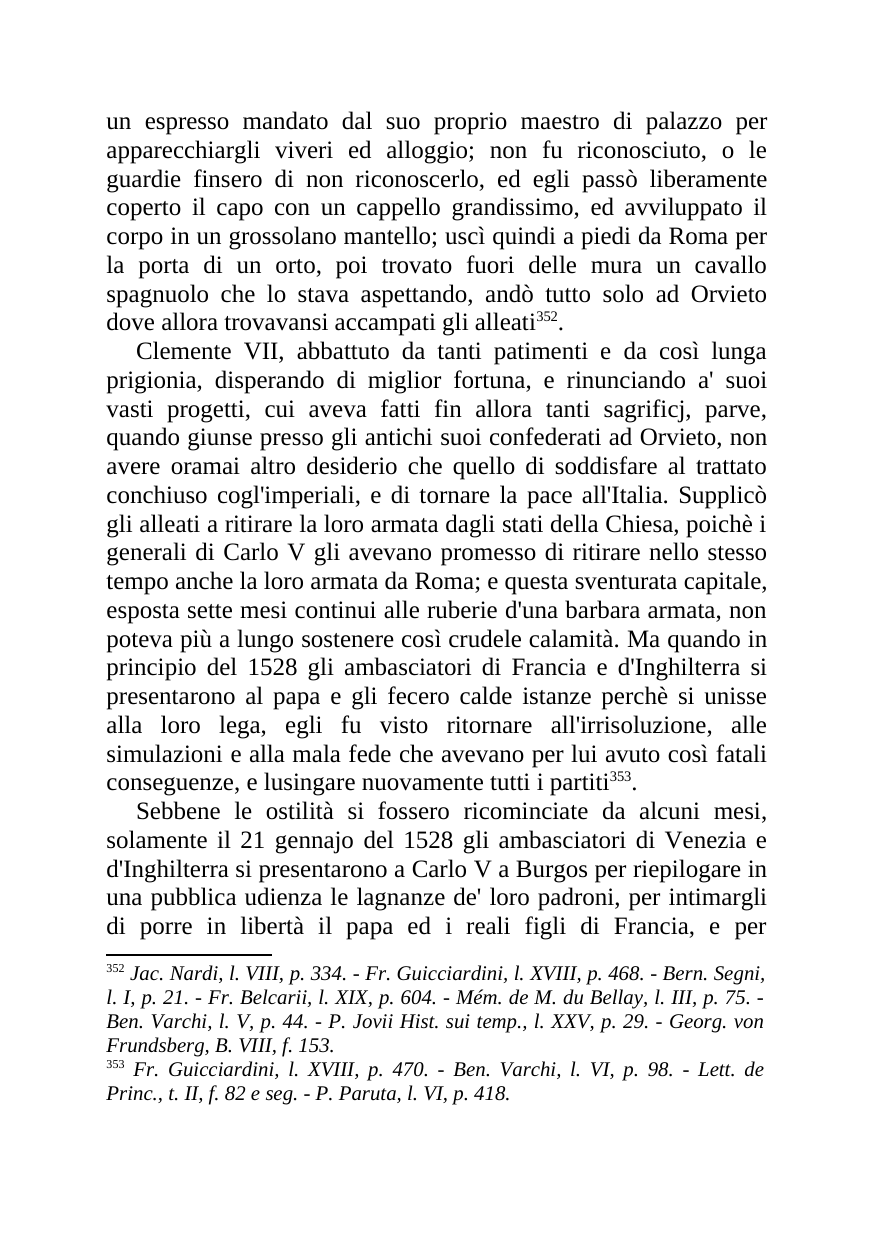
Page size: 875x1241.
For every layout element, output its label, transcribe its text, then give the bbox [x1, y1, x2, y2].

text Sebbene le ostilità si fossero ricominciate da alcuni mesi, solamente il 21 gennajo del 1528 gli ambasciatori di Venezia e d'Inghilterra si presentarono a Carlo V a Burgos per riepilogare in una pubblica udienza le lagnanze de' loro padroni, per intimargli di porre in libertà il papa ed i reali figli di Francia, e per [106, 796, 768, 940]
text Clemente VII, abbattuto da tanti patimenti e da così lunga prigionia, disperando di miglior fortuna, e rinunciando a' suoi vasti progetti, cui aveva fatti fin allora tanti sagrificj, parve, quando giunse presso gli antichi suoi confederati ad Orvieto, non avere oramai altro desiderio che quello di soddisfare al trattato conchiuso cogl'imperiali, e di tornare la pace all'Italia. Supplicò gli alleati a ritirare la loro armata dagli stati della Chiesa, poichè i generali di Carlo V gli avevano promesso di ritirare nello stesso tempo anche la loro armata da Roma; e questa sventurata capitale, esposta sette mesi continui alle ruberie d'una barbara armata, non poteva più a lungo sostenere così crudele calamità. Ma quando in principio del 1528 gli ambasciatori di Francia e d'Inghilterra si presentarono al papa e gli fecero calde istanze perchè si unisse alla loro lega, egli fu visto ritornare all'irrisoluzione, alle simulazioni e alla mala fede che avevano per lui avuto così fatali conseguenze, e lusingare nuovamente tutti i partiti. [106, 336, 768, 796]
text un espresso mandato dal suo proprio maestro di palazzo per apparecchiargli viveri ed alloggio; non fu riconosciuto, o le guardie finsero di non riconoscerlo, ed egli passò liberamente coperto il capo con un cappello grandissimo, ed avviluppato il corpo in un grossolano mantello; uscì quindi a piedi da Roma per la porta di un orto, poi trovato fuori delle mura un cavallo spagnuolo che lo stava aspettando, andò tutto solo ad Orvieto dove allora trovavansi accampati gli alleati. [106, 106, 768, 336]
text Fr. Guicciardini, l. XVIII, p. 470. - Ben. Varchi, l. VI, p. 98. - Lett. de Princ., t. II, f. 82 e seg. - P. Paruta, l. VI, p. 418. [106, 1057, 768, 1105]
text Jac. Nardi, l. VIII, p. 334. - Fr. Guicciardini, l. XVIII, p. 468. - Bern. Segni, l. I, p. 21. - Fr. Belcarii, l. XIX, p. 604. - Mém. de M. du Bellay, l. III, p. 75. - Ben. Varchi, l. V, p. 44. - P. Jovii Hist. sui temp., l. XXV, p. 29. - Georg. von Frundsberg, B. VIII, f. 153. [106, 961, 768, 1057]
